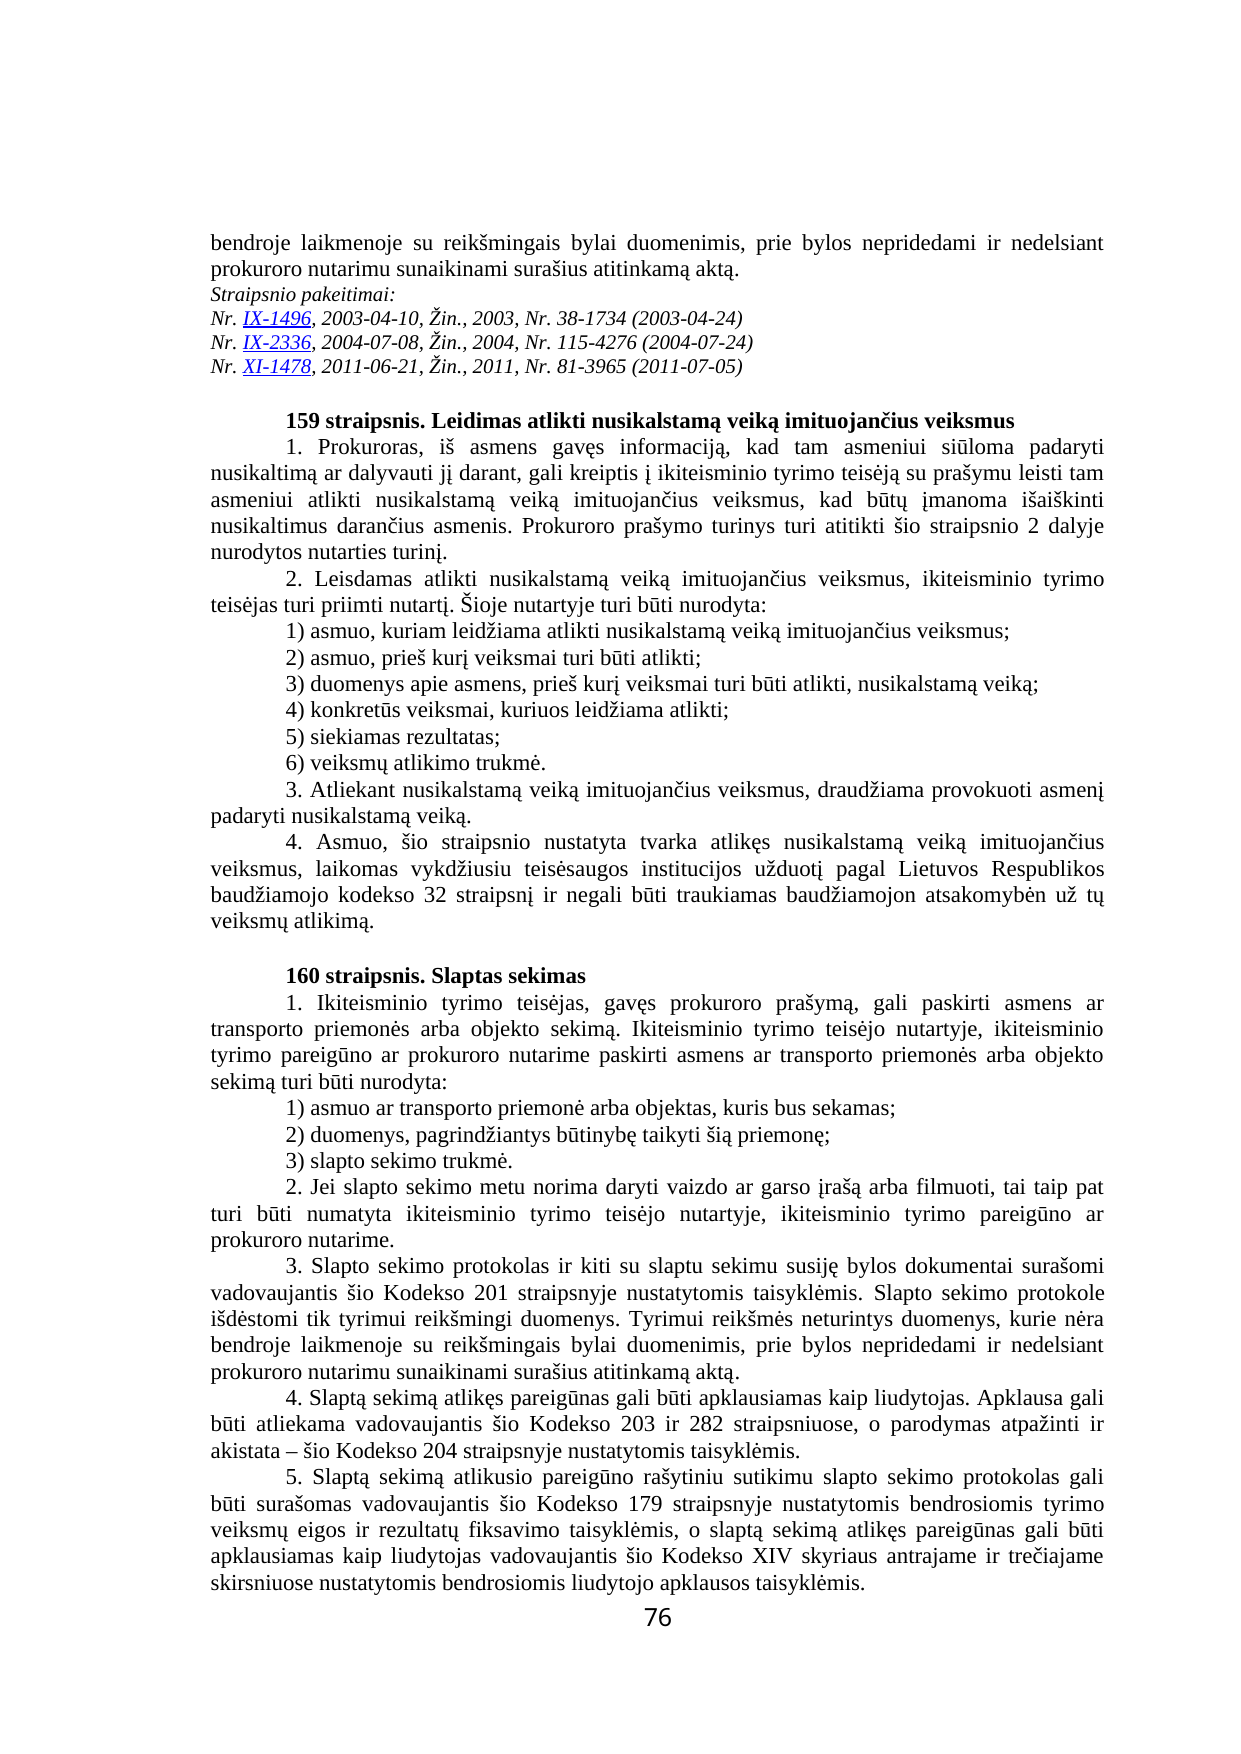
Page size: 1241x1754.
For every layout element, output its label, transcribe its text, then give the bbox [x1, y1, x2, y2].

text 1. Ikiteisminio tyrimo teisėjas, gavęs prokuroro prašymą, gali paskirti asmens ar transporto priemonės arba objekto sekimą. Ikiteisminio tyrimo teisėjo nutartyje, ikiteisminio tyrimo pareigūno ar prokuroro nutarime paskirti asmens ar transporto priemonės arba objekto sekimą turi būti nurodyta: [210, 989, 1105, 1094]
text 1. Prokuroras, iš asmens gavęs informaciją, kad tam asmeniui siūloma padaryti nusikaltimą ar dalyvauti jį darant, gali kreiptis į ikiteisminio tyrimo teisėją su prašymu leisti tam asmeniui atlikti nusikalstamą veiką imituojančius veiksmus, kad būtų įmanoma išaiškinti nusikaltimus darančius asmenis. Prokuroro prašymo turinys turi atitikti šio straipsnio 2 dalyje nurodytos nutarties turinį. [210, 433, 1105, 565]
text 3. Slapto sekimo protokolas ir kiti su slaptu sekimu susiję bylos dokumentai surašomi vadovaujantis šio Kodekso 201 straipsnyje nustatytomis taisyklėmis. Slapto sekimo protokole išdėstomi tik tyrimui reikšmingi duomenys. Tyrimui reikšmės neturintys duomenys, kurie nėra bendroje laikmenoje su reikšmingais bylai duomenimis, prie bylos nepridedami ir nedelsiant prokuroro nutarimu sunaikinami surašius atitinkamą aktą. [210, 1252, 1105, 1384]
text 160 straipsnis. Slaptas sekimas [210, 962, 1105, 989]
text 4. Slaptą sekimą atlikęs pareigūnas gali būti apklausiamas kaip liudytojas. Apklausa gali būti atliekama vadovaujantis šio Kodekso 203 ir 282 straipsniuose, o parodymas atpažinti ir akistata – šio Kodekso 204 straipsnyje nustatytomis taisyklėmis. [210, 1384, 1105, 1463]
text 3. Atliekant nusikalstamą veiką imituojančius veiksmus, draudžiama provokuoti asmenį padaryti nusikalstamą veiką. [210, 776, 1105, 828]
text 4. Asmuo, šio straipsnio nustatyta tvarka atlikęs nusikalstamą veiką imituojančius veiksmus, laikomas vykdžiusiu teisėsaugos institucijos užduotį pagal Lietuvos Respublikos baudžiamojo kodekso 32 straipsnį ir negali būti traukiamas baudžiamojon atsakomybėn už tų veiksmų atlikimą. [210, 828, 1105, 934]
text 6) veiksmų atlikimo trukmė. [210, 749, 1105, 776]
text 2) asmuo, prieš kurį veiksmai turi būti atlikti; [210, 644, 1105, 670]
text 3) duomenys apie asmens, prieš kurį veiksmai turi būti atlikti, nusikalstamą veiką; [210, 670, 1105, 697]
text 3) slapto sekimo trukmė. [210, 1147, 1105, 1173]
text 1) asmuo, kuriam leidžiama atlikti nusikalstamą veiką imituojančius veiksmus; [210, 617, 1105, 644]
text 4) konkretūs veiksmai, kuriuos leidžiama atlikti; [210, 697, 1105, 723]
text 2) duomenys, pagrindžiantys būtinybę taikyti šią priemonę; [210, 1121, 1105, 1147]
text 159 straipsnis. Leidimas atlikti nusikalstamą veiką imituojančius veiksmus [210, 407, 1105, 433]
text Nr. XI-1478, 2011-06-21, Žin., 2011, Nr. 81-3965 (2011-07-05) [210, 354, 1105, 378]
text Straipsnio pakeitimai: [210, 282, 1105, 306]
text bendroje laikmenoje su reikšmingais bylai duomenimis, prie bylos nepridedami ir nedelsiant prokuroro nutarimu sunaikinami surašius atitinkamą aktą. [210, 229, 1105, 282]
text 2. Leisdamas atlikti nusikalstamą veiką imituojančius veiksmus, ikiteisminio tyrimo teisėjas turi priimti nutartį. Šioje nutartyje turi būti nurodyta: [210, 565, 1105, 617]
text 5) siekiamas rezultatas; [210, 723, 1105, 749]
text 2. Jei slapto sekimo metu norima daryti vaizdo ar garso įrašą arba filmuoti, tai taip pat turi būti numatyta ikiteisminio tyrimo teisėjo nutartyje, ikiteisminio tyrimo pareigūno ar prokuroro nutarime. [210, 1173, 1105, 1252]
text Nr. IX-2336, 2004-07-08, Žin., 2004, Nr. 115-4276 (2004-07-24) [210, 330, 1105, 354]
text 1) asmuo ar transporto priemonė arba objektas, kuris bus sekamas; [210, 1094, 1105, 1121]
text Nr. IX-1496, 2003-04-10, Žin., 2003, Nr. 38-1734 (2003-04-24) [210, 306, 1105, 330]
text 5. Slaptą sekimą atlikusio pareigūno rašytiniu sutikimu slapto sekimo protokolas gali būti surašomas vadovaujantis šio Kodekso 179 straipsnyje nustatytomis bendrosiomis tyrimo veiksmų eigos ir rezultatų fiksavimo taisyklėmis, o slaptą sekimą atlikęs pareigūnas gali būti apklausiamas kaip liudytojas vadovaujantis šio Kodekso XIV skyriaus antrajame ir trečiajame skirsniuose nustatytomis bendrosiomis liudytojo apklausos taisyklėmis. [210, 1463, 1105, 1595]
